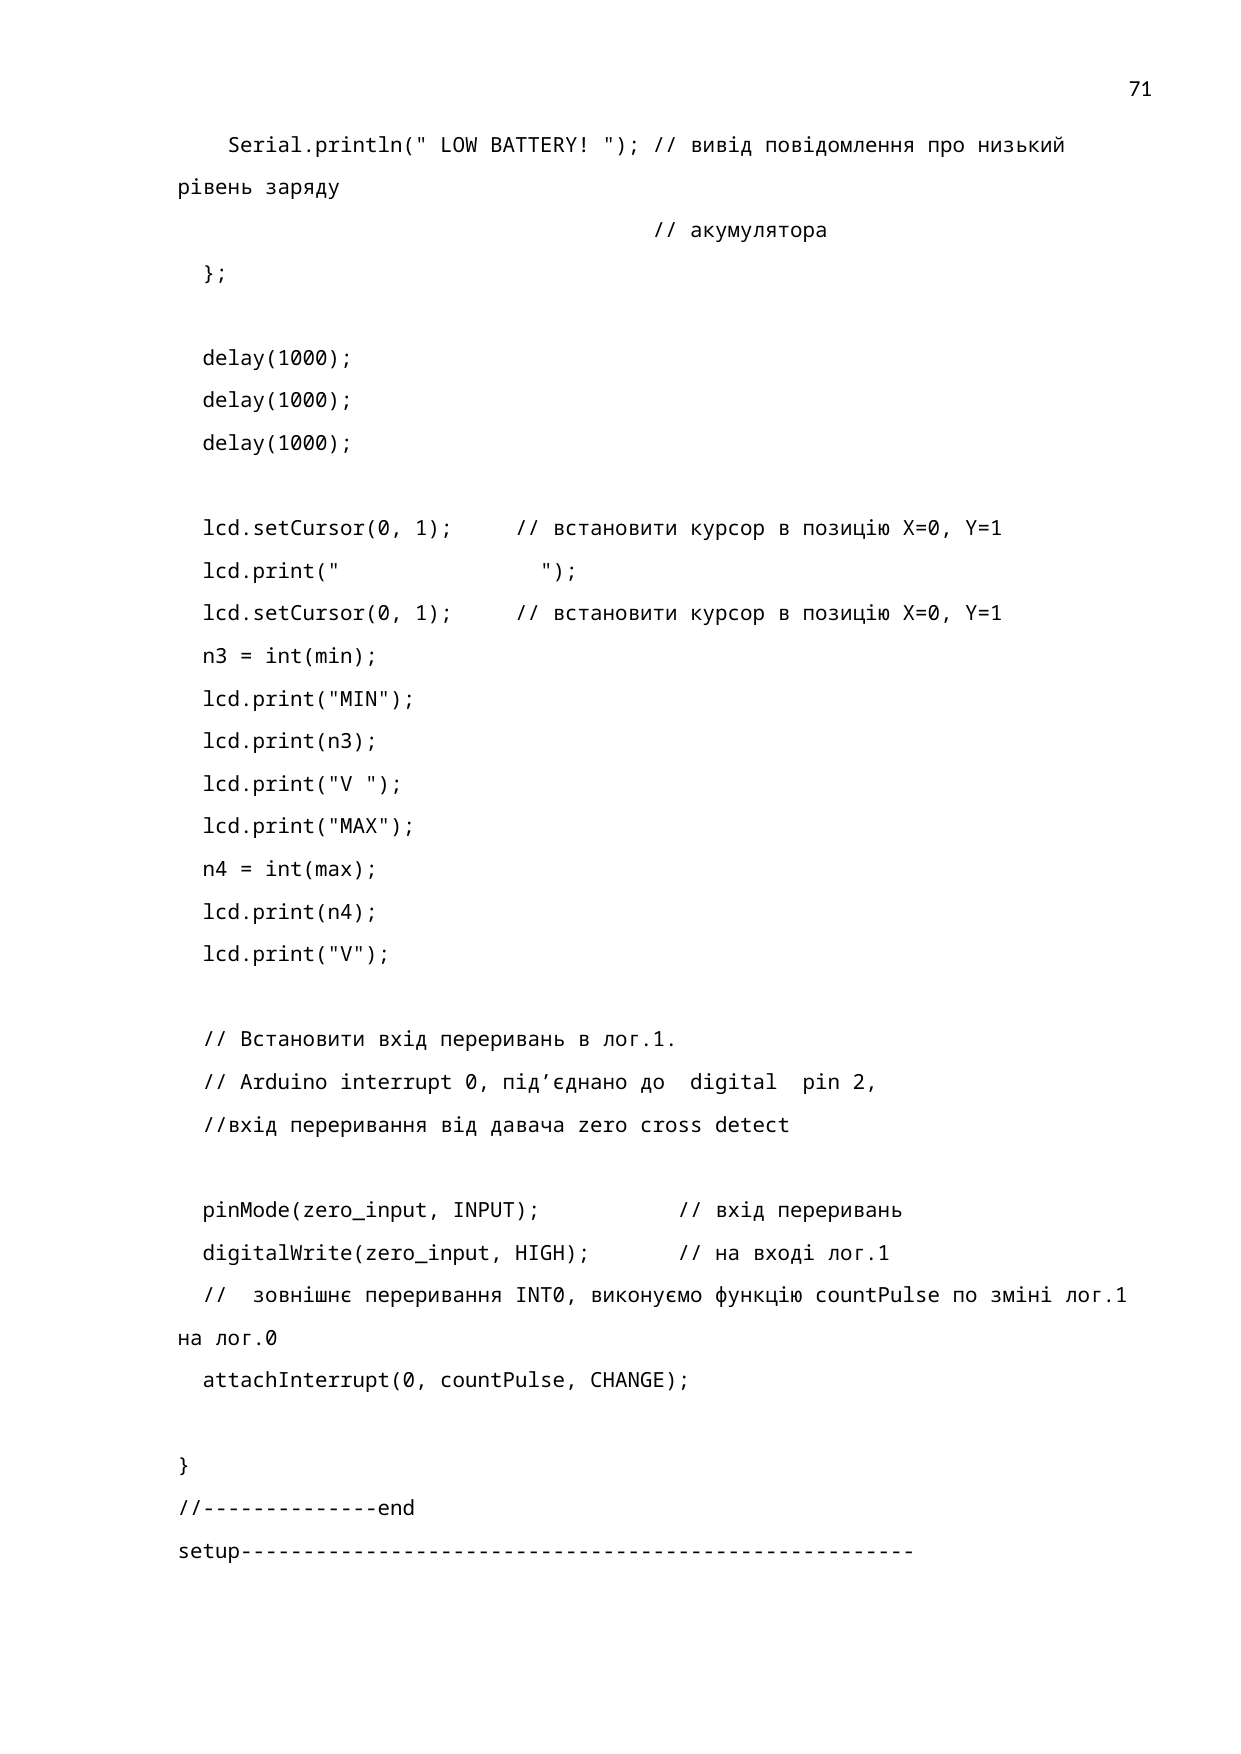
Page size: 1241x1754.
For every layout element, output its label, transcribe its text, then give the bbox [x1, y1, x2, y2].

text delay(1000); [177, 386, 1152, 414]
text // акумулятора [177, 215, 1152, 243]
text lcd.print("V "); [177, 769, 1152, 797]
text // Arduino interrupt 0, під’єднано до digital pin 2, [177, 1067, 1152, 1096]
text lcd.setCursor(0, 1); // встановити курсор в позицію X=0, Y=1 [177, 598, 1152, 627]
text delay(1000); [177, 428, 1152, 457]
text //--------------end setup------------------------------------------------------ [177, 1493, 1152, 1564]
text lcd.setCursor(0, 1); // встановити курсор в позицію X=0, Y=1 [177, 513, 1152, 542]
text pinMode(zero_input, INPUT); // вхід переривань [177, 1195, 1152, 1223]
text n3 = int(min); [177, 641, 1152, 669]
text lcd.print("V"); [177, 939, 1152, 968]
text digitalWrite(zero_input, HIGH); // на вході лог.1 [177, 1238, 1152, 1266]
text // зовнішнє переривання INT0, виконуємо функцію countPulse по зміні лог.1 на лог.0 [177, 1280, 1152, 1351]
text attachInterrupt(0, countPulse, CHANGE); [177, 1365, 1152, 1394]
text // Встановити вхід переривань в лог.1. [177, 1024, 1152, 1053]
text lcd.print("MIN"); [177, 684, 1152, 712]
text //вхід переривання від давача zero cross detect [177, 1110, 1152, 1138]
text } [177, 1451, 1152, 1479]
text lcd.print(n4); [177, 897, 1152, 925]
text lcd.print(" "); [177, 556, 1152, 584]
text n4 = int(max); [177, 854, 1152, 883]
text lcd.print(n3); [177, 726, 1152, 755]
text delay(1000); [177, 343, 1152, 371]
text lcd.print("MAX"); [177, 812, 1152, 840]
text }; [177, 258, 1152, 286]
text Serial.println(" LOW BATTERY! "); // вивід повідомлення про низький рівень заряду [177, 130, 1152, 201]
